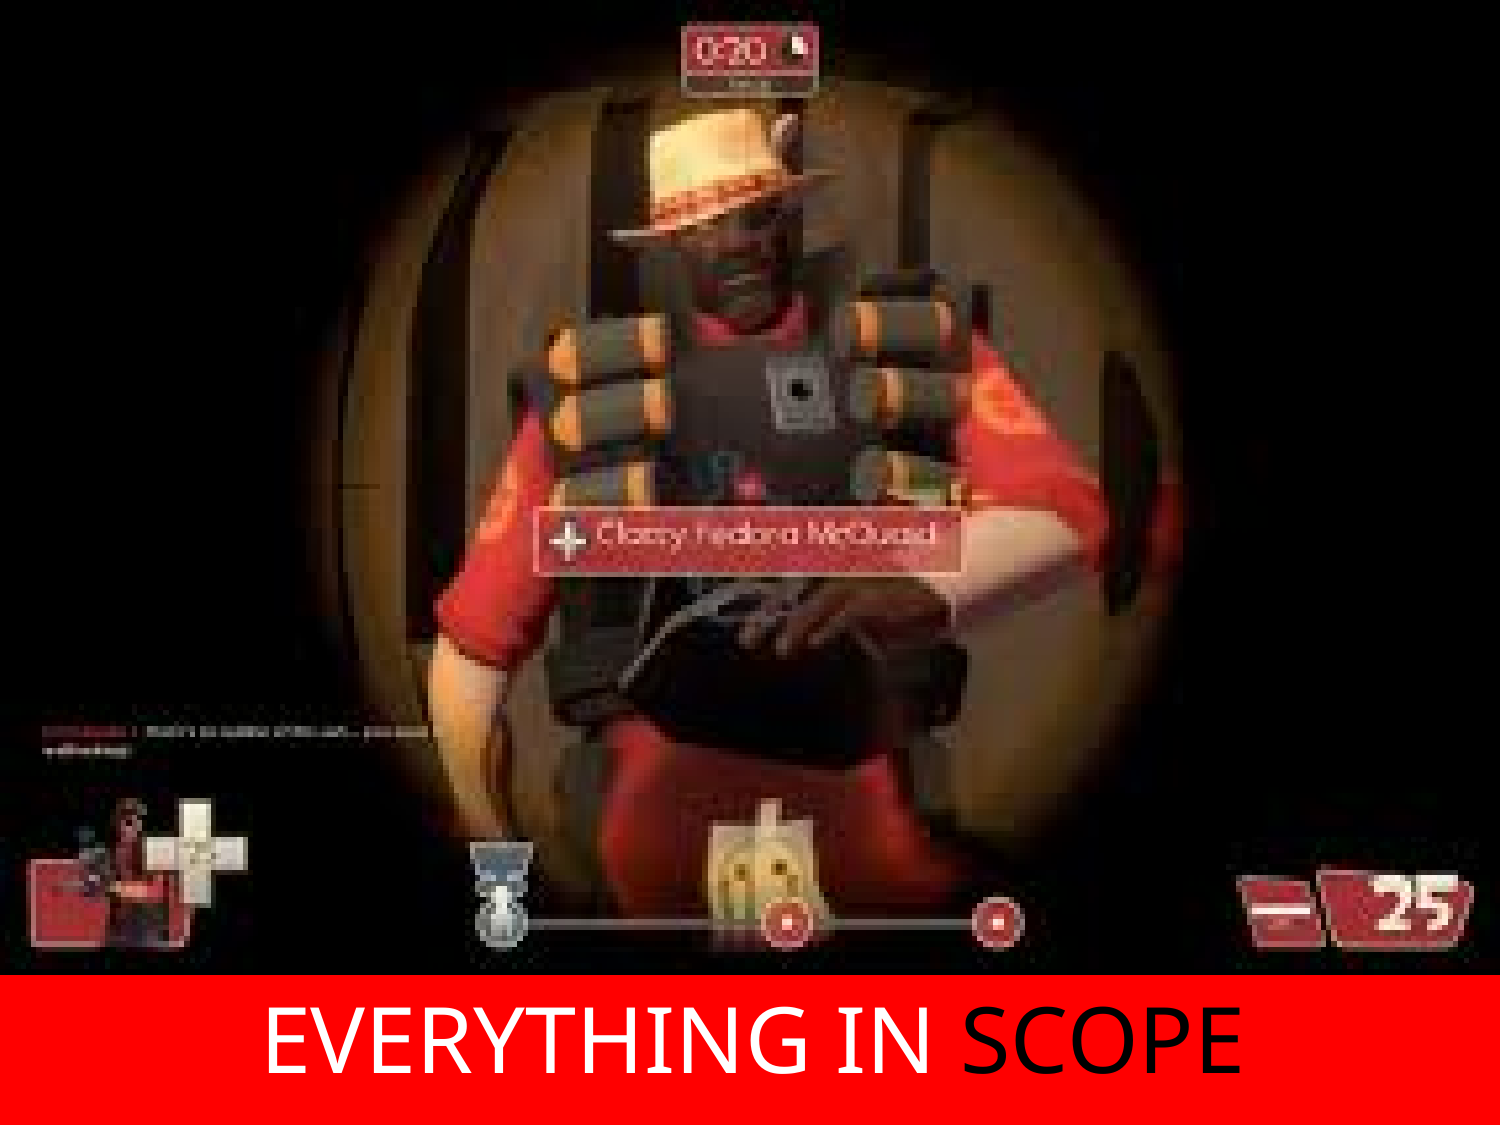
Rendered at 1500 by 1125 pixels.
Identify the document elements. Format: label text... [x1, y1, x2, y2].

list EVERYTHING IN SCOPE [28, 975, 1478, 1111]
picture [0, 0, 1500, 975]
